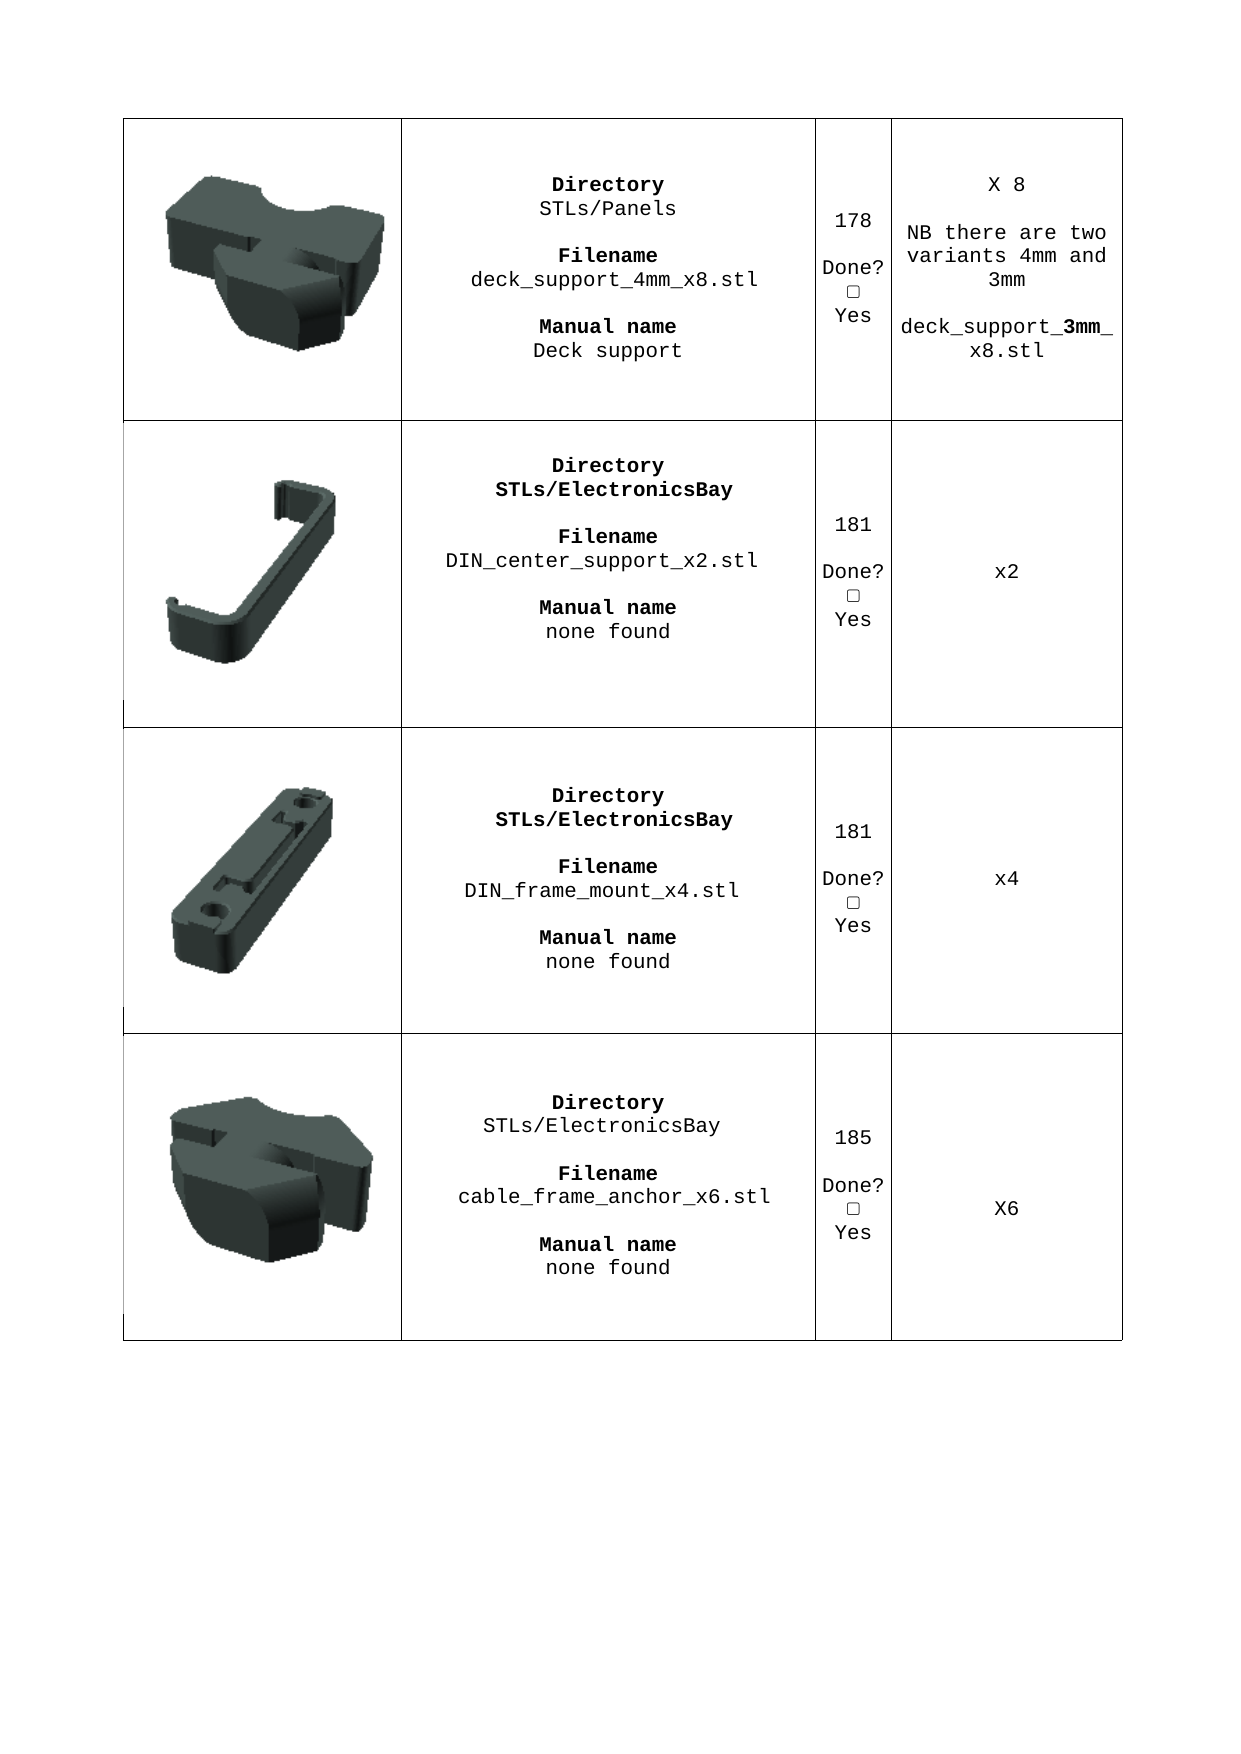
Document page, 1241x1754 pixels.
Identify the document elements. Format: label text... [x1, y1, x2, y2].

table_cell 181 Done? ▢ Yes [816, 421, 891, 727]
table_cell [124, 1314, 401, 1340]
table_cell [124, 119, 401, 420]
table_cell [124, 700, 401, 727]
table_cell Directory STLs/Panels Filename deck_support_4mm_x8.stl Manual name Deck support [402, 119, 815, 420]
table_cell 178 Done? ▢ Yes [816, 119, 891, 420]
picture [123, 423, 401, 700]
table_cell X 8 NB there are two variants 4mm and 3mm deck_support_3mm_x8.stl [892, 119, 1122, 420]
table_cell 181 Done? ▢ Yes [816, 728, 891, 1033]
table_cell x4 [892, 728, 1122, 1033]
table_cell X6 [892, 1034, 1122, 1340]
table_cell Directory STLs/ElectronicsBay Filename DIN_frame_mount_x4.stl Manual name none found [402, 728, 815, 1033]
table_cell 185 Done? ▢ Yes [816, 1034, 891, 1340]
table_cell x2 [892, 421, 1122, 727]
picture [123, 1036, 401, 1314]
table_cell [124, 1007, 401, 1033]
table_cell Directory STLs/ElectronicsBay Filename cable_frame_anchor_x6.stl Manual name none found [402, 1034, 815, 1340]
picture [123, 729, 401, 1007]
table_cell Directory STLs/ElectronicsBay Filename DIN_center_support_x2.stl Manual name none found [402, 421, 815, 727]
picture [125, 121, 398, 394]
